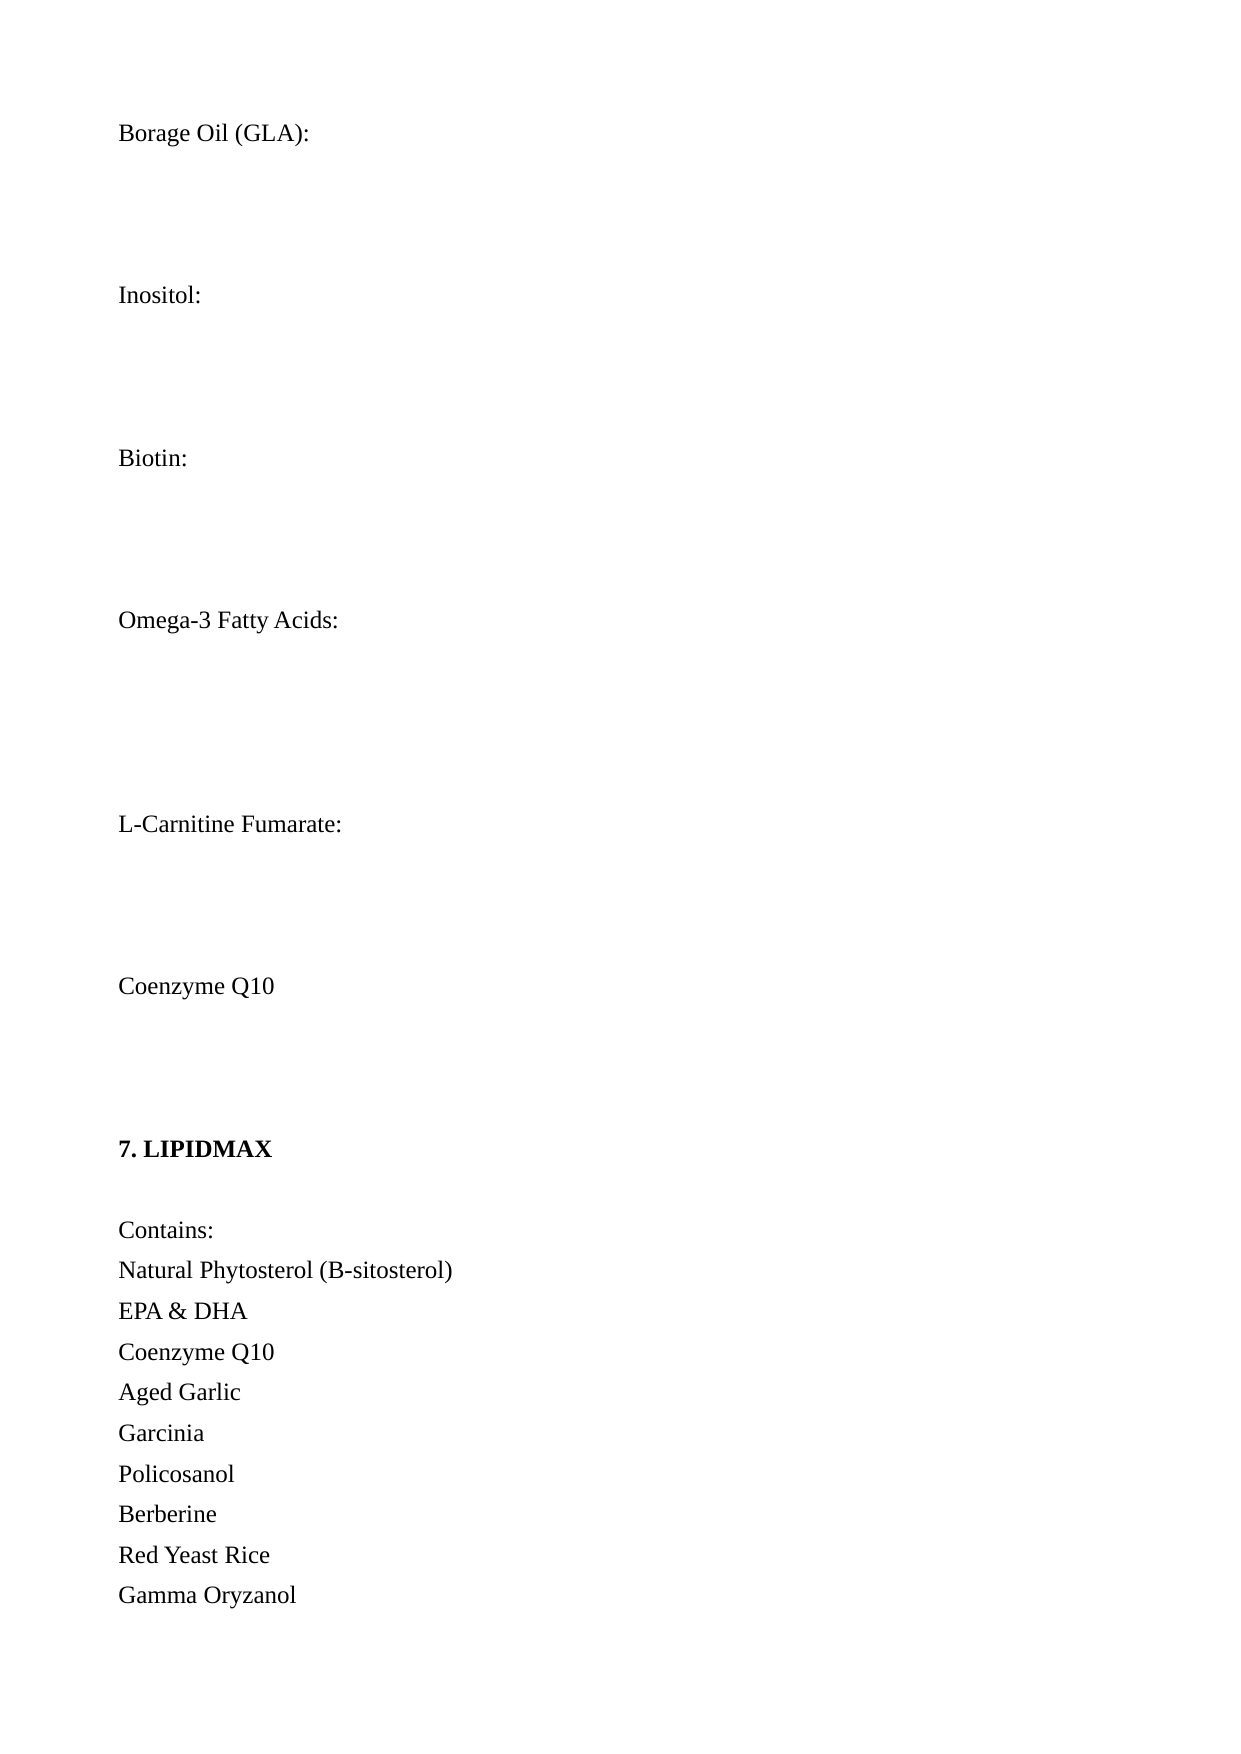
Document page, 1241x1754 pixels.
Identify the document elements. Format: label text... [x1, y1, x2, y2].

text Coenzyme Q10 [118, 1337, 1122, 1366]
text Biotin: [118, 443, 1122, 472]
text Borage Oil (GLA): [118, 118, 1122, 147]
text EPA & DHA [118, 1296, 1122, 1325]
text Contains: [118, 1215, 1122, 1244]
text Berberine [118, 1499, 1122, 1528]
text Gamma Oryzanol [118, 1581, 1122, 1609]
text Aged Garlic [118, 1377, 1122, 1406]
text Inositol: [118, 281, 1122, 309]
text Omega-3 Fatty Acids: [118, 606, 1122, 634]
text L-Carnitine Fumarate: [118, 809, 1122, 837]
text Red Yeast Rice [118, 1540, 1122, 1569]
text Coenzyme Q10 [118, 971, 1122, 1000]
text Natural Phytosterol (B-sitosterol) [118, 1256, 1122, 1284]
text 7. LIPIDMAX [118, 1134, 1122, 1162]
text Policosanol [118, 1459, 1122, 1487]
text Garcinia [118, 1418, 1122, 1447]
